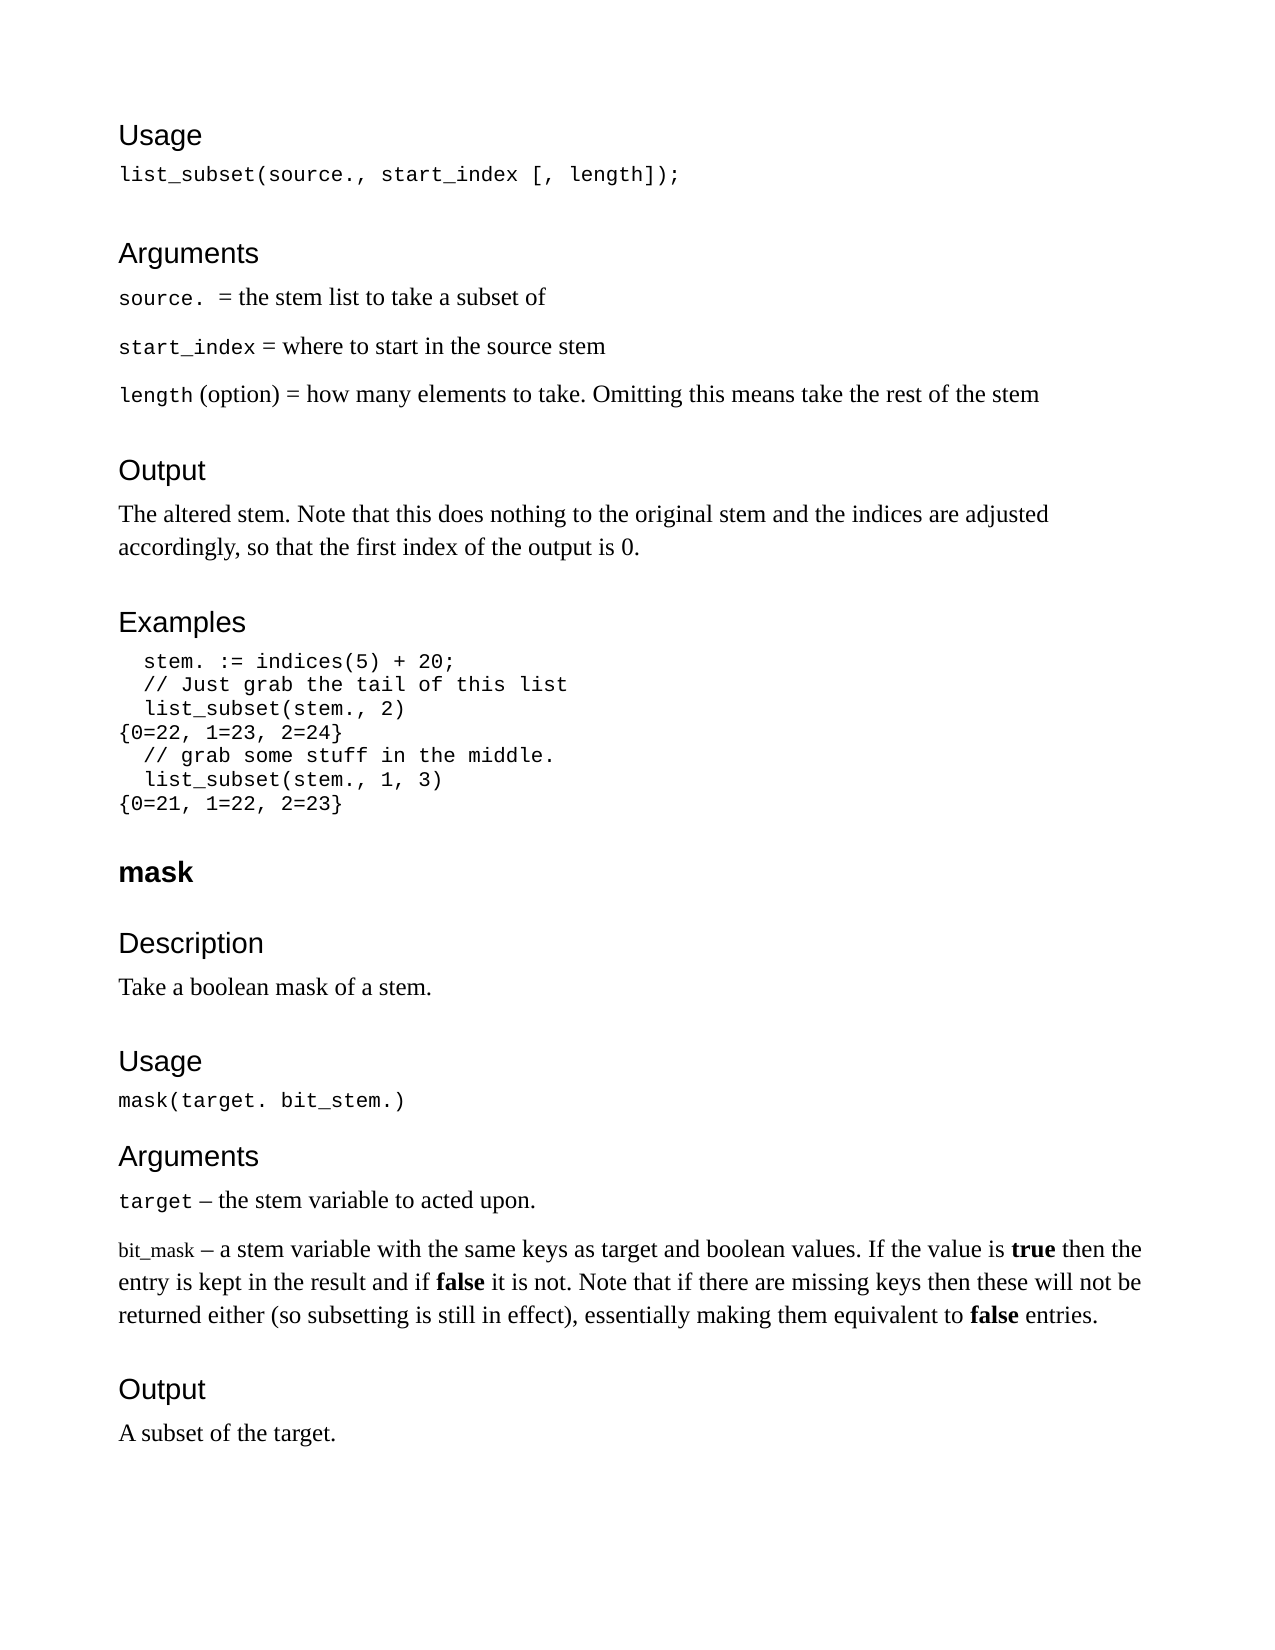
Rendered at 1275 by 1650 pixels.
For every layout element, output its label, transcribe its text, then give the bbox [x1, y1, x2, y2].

subtitle Output [118, 453, 1157, 487]
text source. = the stem list to take a subset of [118, 282, 1157, 312]
text The altered stem. Note that this does nothing to the original stem and the indices are adjusted accordingly, so that the first index of the output is 0. [118, 499, 1157, 561]
subtitle Examples [118, 605, 1157, 638]
text // grab some stuff in the middle. [118, 745, 1157, 769]
subtitle Arguments [118, 236, 1157, 270]
text bit_mask – a stem variable with the same keys as target and boolean values. If the value is true then the entry is kept in the result and if false it is not. Note that if there are missing keys then these will not be returned either (so subsetting is still in effect), essentially making them equivalent to false entries. [118, 1234, 1157, 1328]
text Take a boolean mask of a stem. [118, 972, 1157, 1001]
text list_subset(stem., 2) [118, 698, 1157, 722]
text target – the stem variable to acted upon. [118, 1185, 1157, 1215]
subtitle Usage [118, 1044, 1157, 1078]
subtitle Output [118, 1372, 1157, 1406]
text A subset of the target. [118, 1418, 1157, 1447]
text start_index = where to start in the source stem [118, 331, 1157, 361]
subtitle Description [118, 926, 1157, 959]
text mask(target. bit_stem.) [118, 1091, 1157, 1114]
text {0=21, 1=22, 2=23} [118, 793, 1157, 816]
subtitle Usage [118, 118, 1157, 152]
text {0=22, 1=23, 2=24} [118, 722, 1157, 745]
text list_subset(source., start_index [, length]); [118, 164, 1157, 188]
text // Just grab the tail of this list [118, 674, 1157, 698]
text list_subset(stem., 1, 3) [118, 769, 1157, 793]
text stem. := indices(5) + 20; [118, 651, 1157, 674]
subtitle Arguments [118, 1139, 1157, 1173]
subtitle mask [118, 854, 1157, 888]
text length (option) = how many elements to take. Omitting this means take the rest of the stem [118, 379, 1157, 409]
